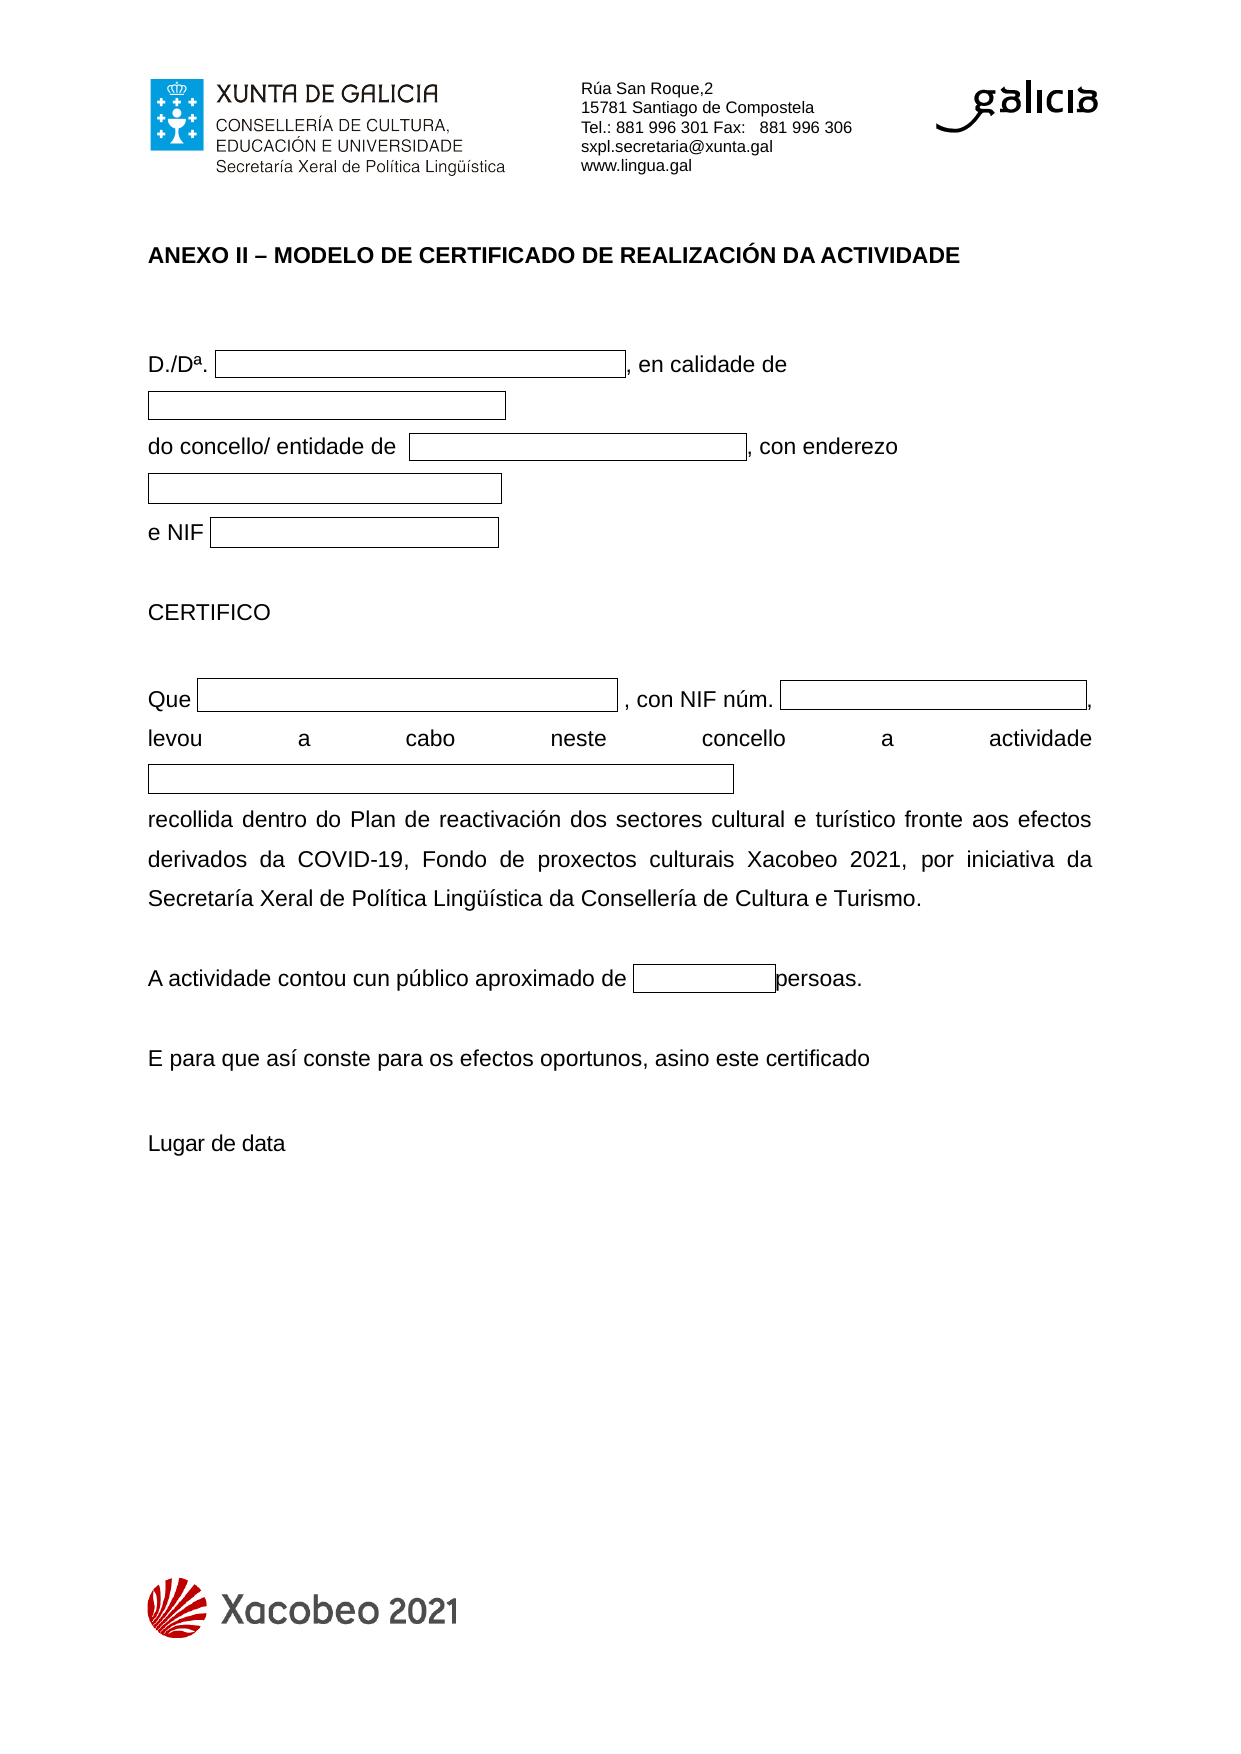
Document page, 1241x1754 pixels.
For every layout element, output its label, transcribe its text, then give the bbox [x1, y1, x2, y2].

picture [189, 115, 196, 122]
text Que [148, 678, 197, 712]
text E para que así conste para os efectos oportunos, asino este certificado [148, 1045, 1093, 1071]
text Lugar de data [148, 1130, 1093, 1156]
text D./Dª. , en calidade de [148, 350, 1093, 419]
picture [158, 99, 165, 106]
text A actividade contou cun público aproximado de [148, 964, 633, 992]
text ANEXO II – MODELO DE CERTIFICADO DE REALIZACIÓN DA ACTIVIDADE [148, 242, 1093, 268]
picture [189, 130, 196, 138]
text e NIF [148, 517, 210, 547]
text CERTIFICO [148, 599, 1093, 626]
text levou a cabo neste concello a actividade [148, 725, 1093, 793]
text , con NIF núm. , [618, 678, 1093, 712]
picture [150, 79, 505, 176]
text persoas. [776, 964, 1093, 992]
text recollida dentro do Plan de reactivación dos sectores cultural e turístico fronte aos efectos derivados da COVID-19, Fondo de proxectos culturais Xacobeo 2021, por iniciativa da Secretaría Xeral de Política Lingüística da Consellería de Cultura e Turismo. [148, 806, 1093, 912]
picture [169, 109, 185, 143]
picture [158, 130, 165, 137]
picture [173, 99, 180, 106]
picture [189, 99, 196, 106]
picture [158, 115, 165, 122]
text [499, 517, 1093, 547]
picture [147, 1578, 456, 1638]
text do concello/ entidade de , con enderezo [148, 433, 1093, 503]
